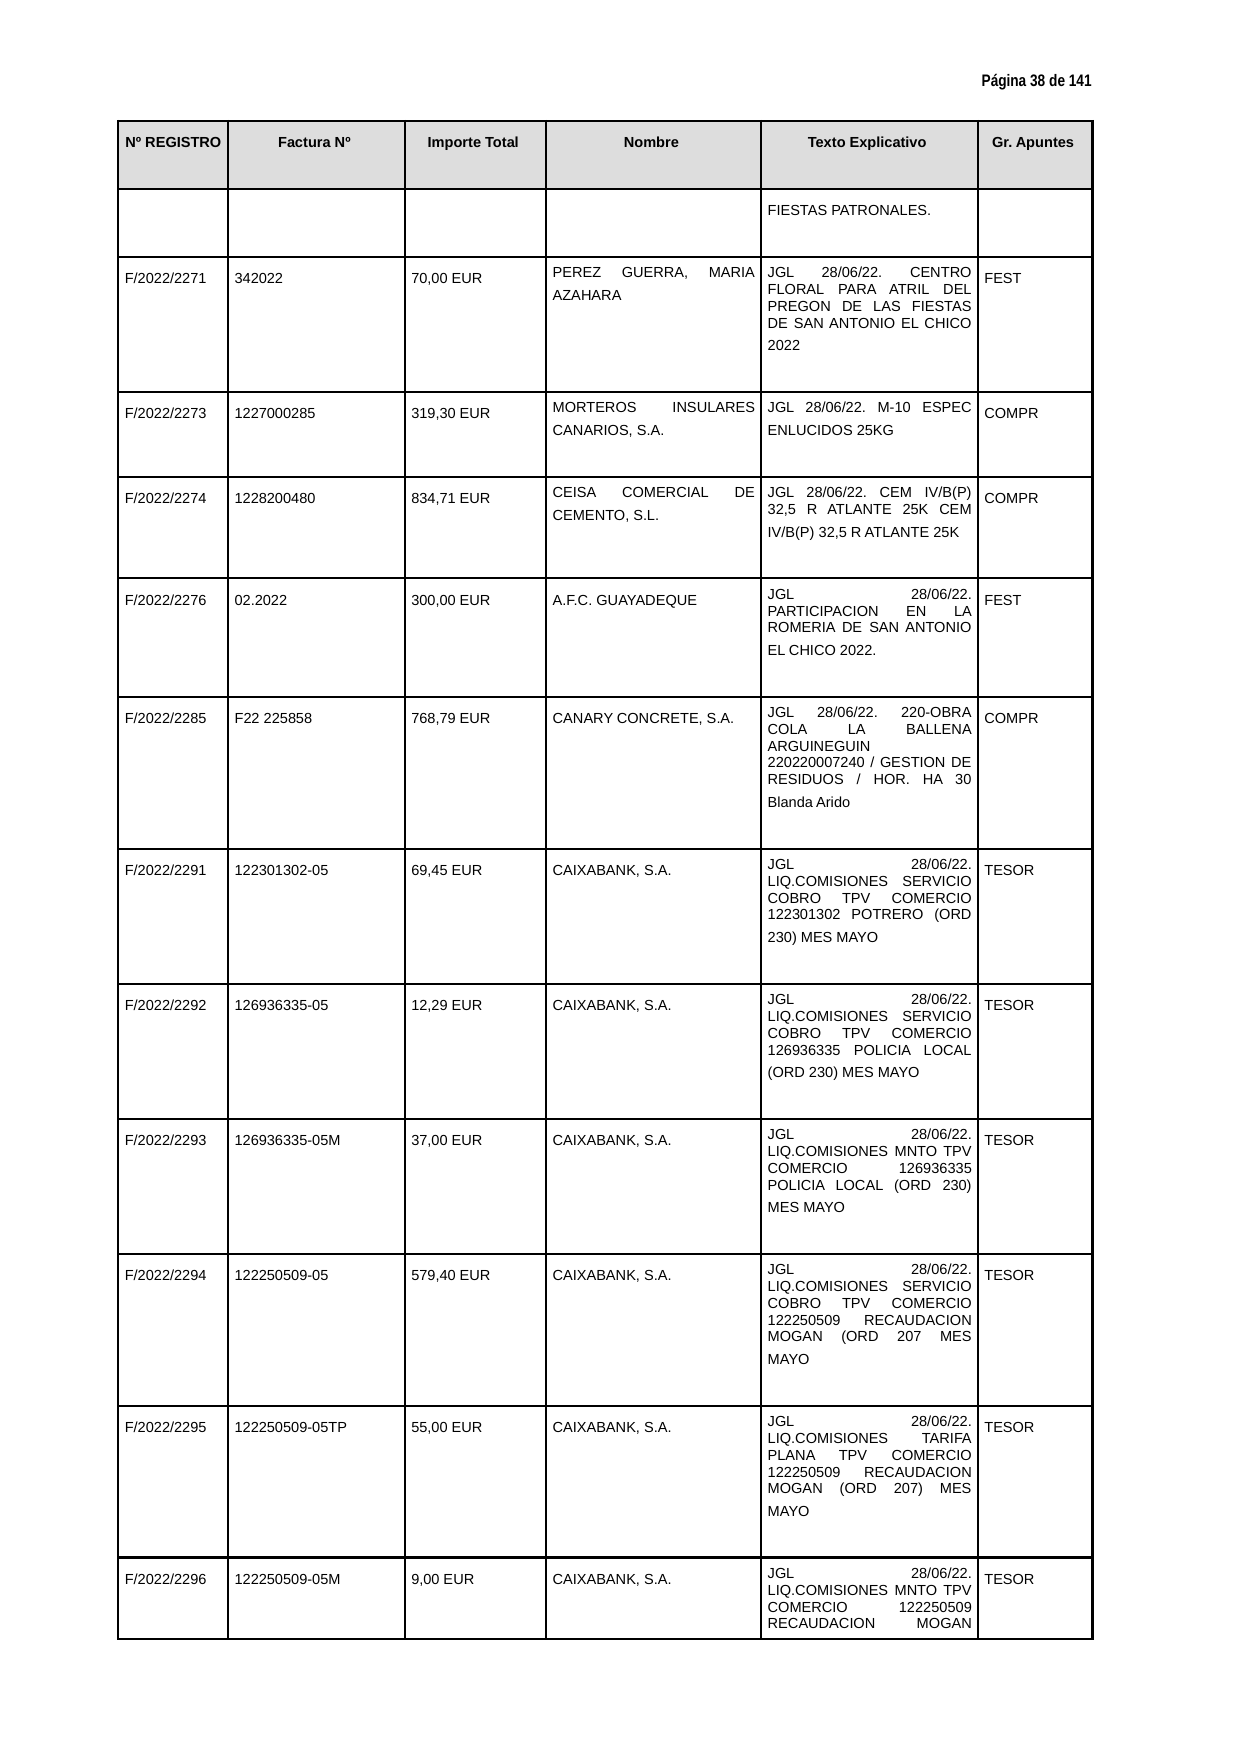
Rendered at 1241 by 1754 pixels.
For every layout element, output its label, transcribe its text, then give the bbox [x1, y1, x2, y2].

table_cell JGL 28/06/22. LIQ.COMISIONES MNTO TPV COMERCIO 122250509 RECAUDACION MOGAN [762, 1559, 977, 1638]
table_cell 70,00 EUR [406, 258, 545, 391]
table_cell 55,00 EUR [406, 1407, 545, 1556]
table_cell F/2022/2295 [119, 1407, 227, 1556]
table_cell [406, 190, 545, 256]
table_cell [229, 190, 404, 256]
table_cell COMPR [979, 698, 1091, 847]
table_cell CAIXABANK, S.A. [547, 1407, 760, 1556]
table_cell JGL 28/06/22. LIQ.COMISIONES SERVICIO COBRO TPV COMERCIO 126936335 POLICIA LOCAL (ORD 230) MES MAYO [762, 985, 977, 1118]
table_cell JGL 28/06/22. PARTICIPACION EN LA ROMERIA DE SAN ANTONIO EL CHICO 2022. [762, 579, 977, 696]
table_cell TESOR [979, 1255, 1091, 1404]
table_cell F/2022/2296 [119, 1559, 227, 1638]
table_cell TESOR [979, 1559, 1091, 1638]
table_cell 122250509-05 [229, 1255, 404, 1404]
table_cell JGL 28/06/22. CENTRO FLORAL PARA ATRIL DEL PREGON DE LAS FIESTAS DE SAN ANTONIO EL CHICO 2022 [762, 258, 977, 391]
table_cell TESOR [979, 850, 1091, 982]
table_cell PEREZ GUERRA, MARIA AZAHARA [547, 258, 760, 391]
table_cell 69,45 EUR [406, 850, 545, 982]
table_cell F/2022/2291 [119, 850, 227, 982]
table_header Nº REGISTRO [119, 122, 227, 188]
table_cell 300,00 EUR [406, 579, 545, 696]
table_header Factura Nº [229, 122, 404, 188]
table_cell COMPR [979, 393, 1091, 476]
table_cell JGL 28/06/22. LIQ.COMISIONES SERVICIO COBRO TPV COMERCIO 122250509 RECAUDACION MOGAN (ORD 207 MES MAYO [762, 1255, 977, 1404]
table_cell FIESTAS PATRONALES. [762, 190, 977, 256]
table_cell FEST [979, 579, 1091, 696]
table_cell 768,79 EUR [406, 698, 545, 847]
table_cell MORTEROS INSULARES CANARIOS, S.A. [547, 393, 760, 476]
table_cell F/2022/2294 [119, 1255, 227, 1404]
table_header Texto Explicativo [762, 122, 977, 188]
table_cell FEST [979, 258, 1091, 391]
table_cell CAIXABANK, S.A. [547, 850, 760, 982]
table_cell 122250509-05M [229, 1559, 404, 1638]
table_cell F/2022/2271 [119, 258, 227, 391]
table_cell JGL 28/06/22. LIQ.COMISIONES MNTO TPV COMERCIO 126936335 POLICIA LOCAL (ORD 230) MES MAYO [762, 1120, 977, 1253]
table_cell F/2022/2276 [119, 579, 227, 696]
table_cell A.F.C. GUAYADEQUE [547, 579, 760, 696]
table_cell TESOR [979, 985, 1091, 1118]
table_cell 126936335-05M [229, 1120, 404, 1253]
table_cell F/2022/2293 [119, 1120, 227, 1253]
table_cell 834,71 EUR [406, 478, 545, 577]
table_cell 37,00 EUR [406, 1120, 545, 1253]
table_cell F/2022/2274 [119, 478, 227, 577]
table_cell [547, 190, 760, 256]
table_cell TESOR [979, 1407, 1091, 1556]
table_cell CAIXABANK, S.A. [547, 1255, 760, 1404]
table_cell JGL 28/06/22. LIQ.COMISIONES TARIFA PLANA TPV COMERCIO 122250509 RECAUDACION MOGAN (ORD 207) MES MAYO [762, 1407, 977, 1556]
table_cell TESOR [979, 1120, 1091, 1253]
table_cell 319,30 EUR [406, 393, 545, 476]
table_cell CANARY CONCRETE, S.A. [547, 698, 760, 847]
table_cell CAIXABANK, S.A. [547, 985, 760, 1118]
table_cell 126936335-05 [229, 985, 404, 1118]
table_cell 122250509-05TP [229, 1407, 404, 1556]
table_cell CEISA COMERCIAL DE CEMENTO, S.L. [547, 478, 760, 577]
table_cell CAIXABANK, S.A. [547, 1120, 760, 1253]
table_cell JGL 28/06/22. 220-OBRA COLA LA BALLENA ARGUINEGUIN 220220007240 / GESTION DE RESIDUOS / HOR. HA 30 Blanda Arido [762, 698, 977, 847]
table_cell 02.2022 [229, 579, 404, 696]
table_cell F/2022/2285 [119, 698, 227, 847]
table_cell 579,40 EUR [406, 1255, 545, 1404]
table_cell JGL 28/06/22. LIQ.COMISIONES SERVICIO COBRO TPV COMERCIO 122301302 POTRERO (ORD 230) MES MAYO [762, 850, 977, 982]
table_cell CAIXABANK, S.A. [547, 1559, 760, 1638]
table_cell F/2022/2292 [119, 985, 227, 1118]
table_cell F22 225858 [229, 698, 404, 847]
table_cell 122301302-05 [229, 850, 404, 982]
table_cell 342022 [229, 258, 404, 391]
table_cell 1228200480 [229, 478, 404, 577]
table_cell 1227000285 [229, 393, 404, 476]
table_cell [119, 190, 227, 256]
table_header Gr. Apuntes [979, 122, 1091, 188]
table_cell COMPR [979, 478, 1091, 577]
table_cell JGL 28/06/22. CEM IV/B(P) 32,5 R ATLANTE 25K CEM IV/B(P) 32,5 R ATLANTE 25K [762, 478, 977, 577]
table_cell 12,29 EUR [406, 985, 545, 1118]
table_cell 9,00 EUR [406, 1559, 545, 1638]
table_cell F/2022/2273 [119, 393, 227, 476]
table_header Importe Total [406, 122, 545, 188]
table_cell JGL 28/06/22. M-10 ESPEC ENLUCIDOS 25KG [762, 393, 977, 476]
table_header Nombre [547, 122, 760, 188]
table_cell [979, 190, 1091, 256]
